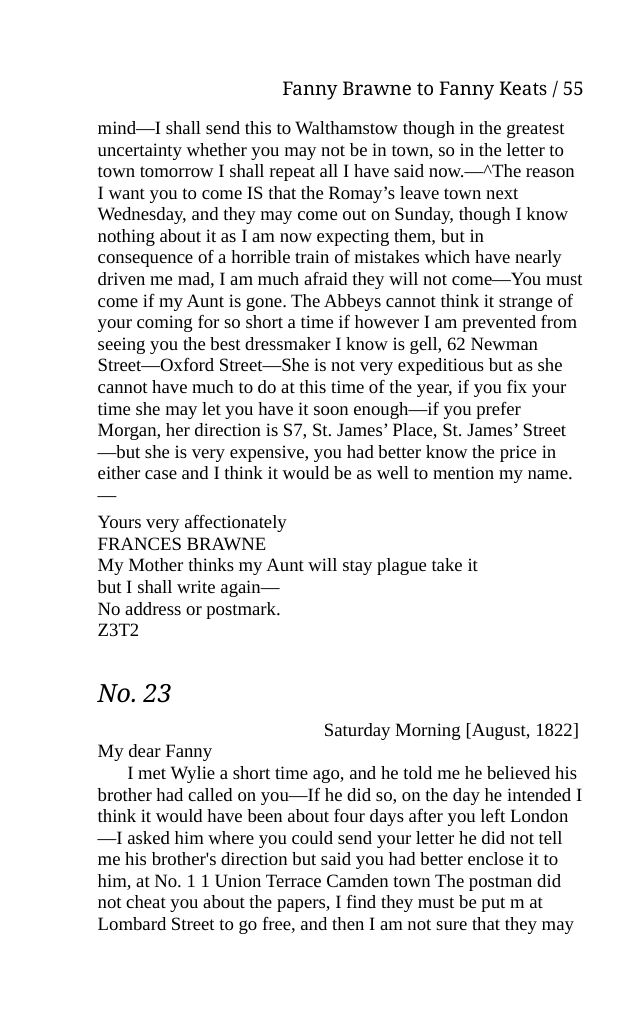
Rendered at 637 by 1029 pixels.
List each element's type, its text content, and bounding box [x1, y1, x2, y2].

text Z3T2 [97, 619, 583, 641]
text My dear Fanny [97, 740, 583, 762]
text FRANCES BRAWNE [97, 533, 583, 554]
text mind—I shall send this to Walthamstow though in the greatest uncertainty whether you may not be in town, so in the letter to town tomorrow I shall repeat all I have said now.—^The reason I want you to come IS that the Romay’s leave town next Wednesday, and they may come out on Sunday, though I know nothing about it as I am now expecting them, but in consequence of a horrible train of mistakes which have nearly driven me mad, I am much afraid they will not come—You must come if my Aunt is gone. The Abbeys cannot think it strange of your coming for so short a time if however I am prevented from seeing you the best dressmaker I know is gell, 62 Newman Street—Oxford Street—She is not very expeditious but as she cannot have much to do at this time of the year, if you fix your time she may let you have it soon enough—if you prefer Morgan, her direction is S7, St. James’ Place, St. James’ Street—but she is very expensive, you had better know the price in either case and I think it would be as well to mention my name.— [97, 117, 583, 505]
text Yours very affectionately [97, 511, 583, 533]
text No address or postmark. [97, 597, 583, 619]
text I met Wylie a short time ago, and he told me he believed his brother had called on you—If he did so, on the day he intended I think it would have been about four days after you left London—I asked him where you could send your letter he did not tell me his brother's direction but said you had better enclose it to him, at No. 1 1 Union Terrace Camden town The postman did not cheat you about the papers, I find they must be put m at Lombard Street to go free, and then I am not sure that they may [97, 762, 583, 934]
subtitle No. 23 [97, 676, 583, 710]
text but I shall write again— [97, 576, 583, 597]
text My Mother thinks my Aunt will stay plague take it [97, 554, 583, 576]
text Saturday Morning [August, 1822] [97, 719, 583, 740]
